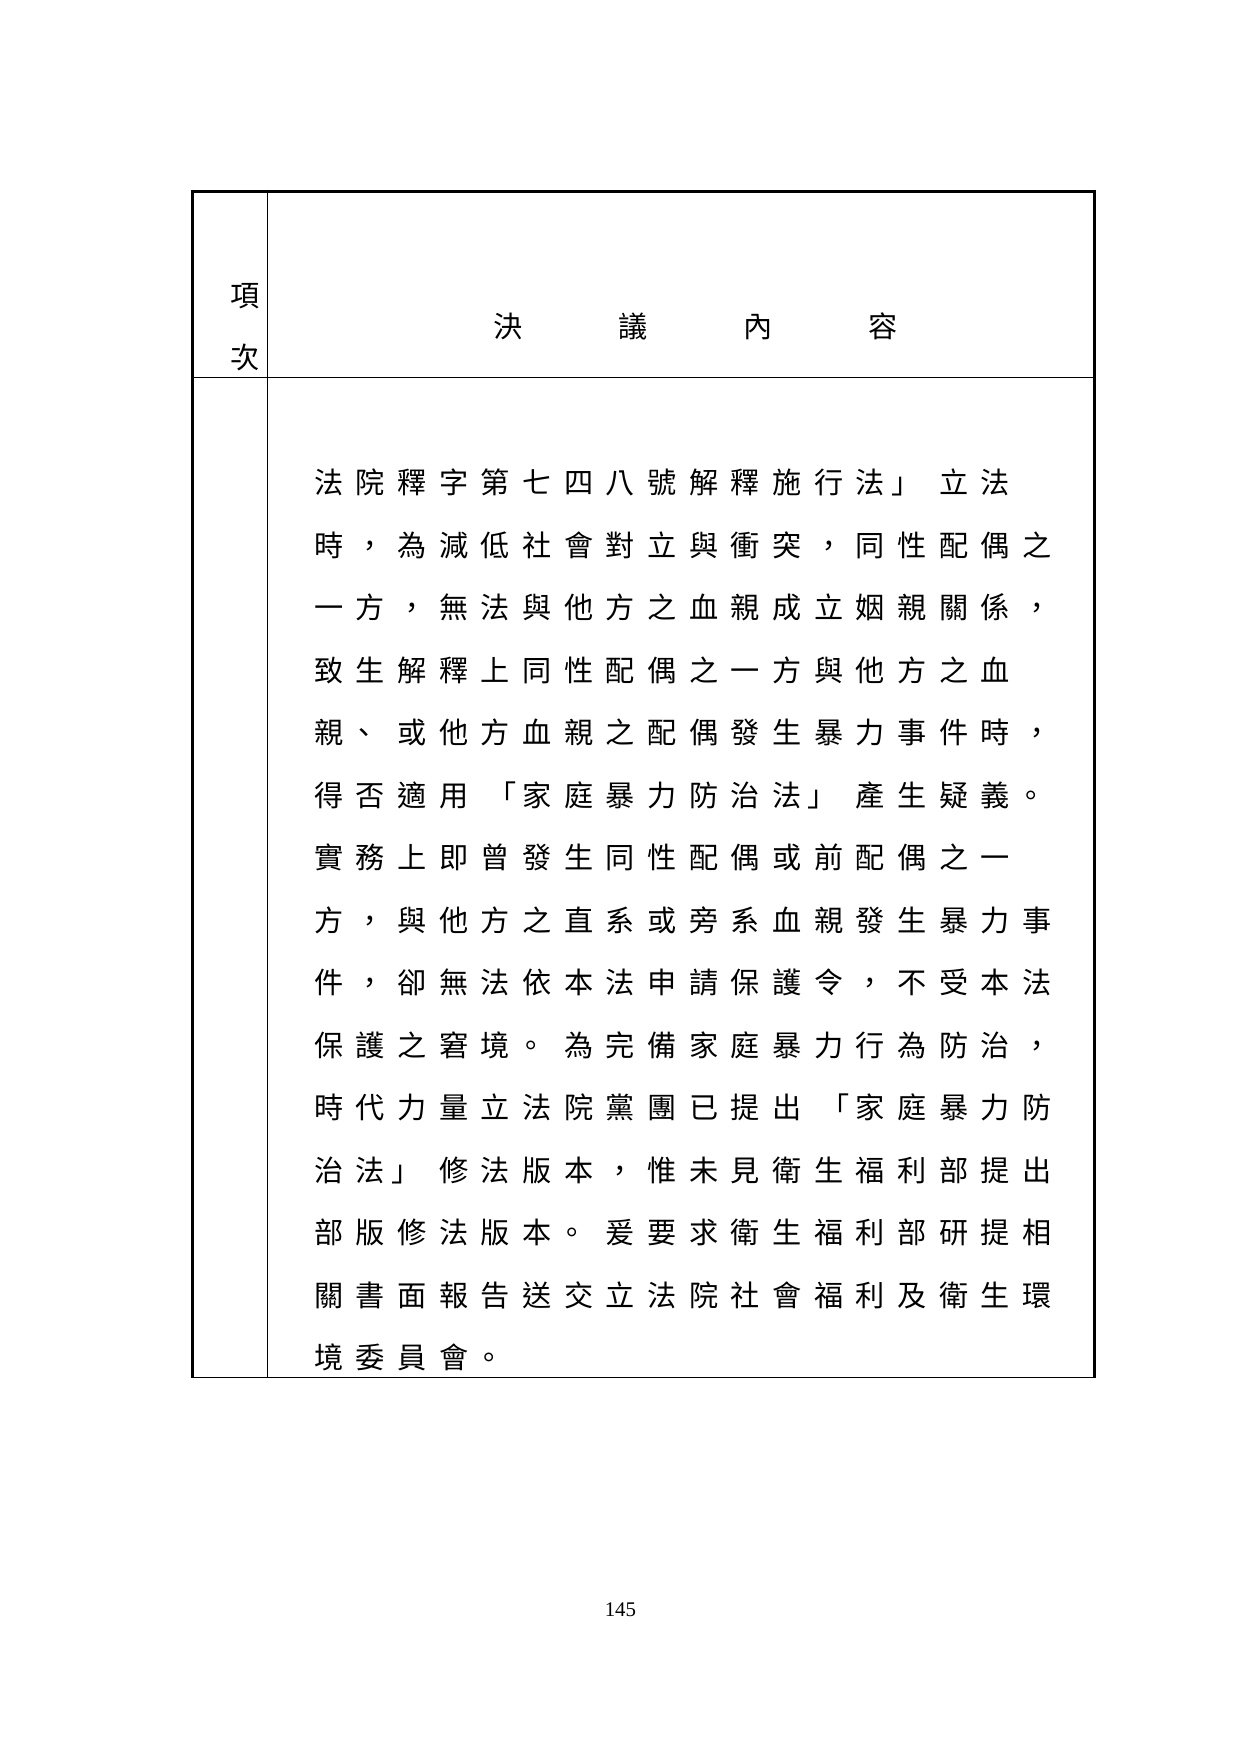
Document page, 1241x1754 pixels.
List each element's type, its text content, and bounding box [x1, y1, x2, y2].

table_cell [194, 378, 267, 1377]
table_header 決 議 內 容 [268, 193, 1093, 377]
table_header 項次 [194, 193, 267, 377]
table_cell 法院釋字第七四八號解釋施行法」立法時，為減低社會對立與衝突，同性配偶之一方，無法與他方之血親成立姻親關係，致生解釋上同性配偶之一方與他方之血親、或他方血親之配偶發生暴力事件時，得否適用「家庭暴力防治法」產生疑義。實務上即曾發生同性配偶或前配偶之一方，與他方之直系或旁系血親發生暴力事件，卻無法依本法申請保護令，不受本法保護之窘境。為完備家庭暴力行為防治，時代力量立法院黨團已提出「家庭暴力防治法」修法版本，惟未見衛生福利部提出部版修法版本。爰要求衛生福利部研提相關書面報告送交立法院社會福利及衛生環境委員會。 [268, 378, 1093, 1377]
